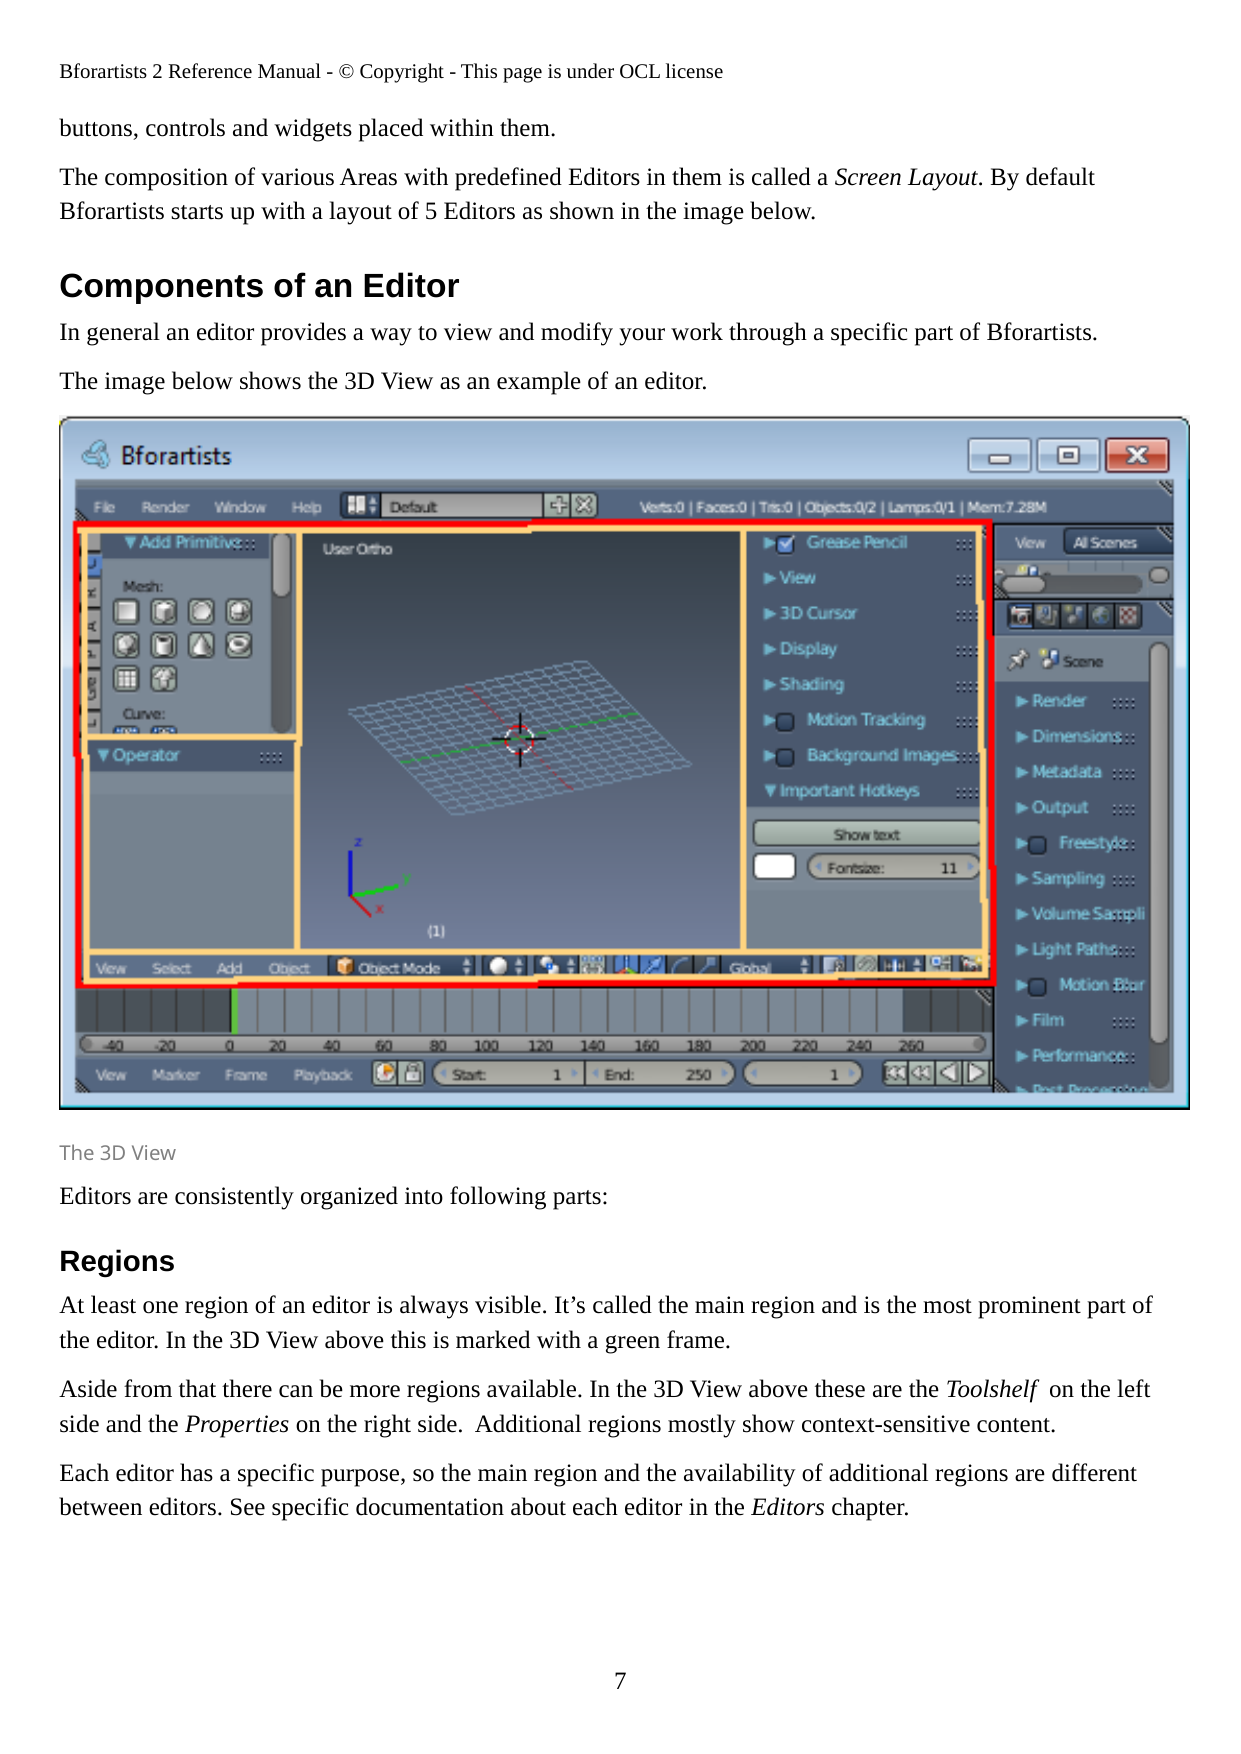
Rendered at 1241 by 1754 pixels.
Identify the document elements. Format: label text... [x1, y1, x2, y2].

text Each editor has a specific purpose, so the main region and the availability of additional regions are different between editors. See specific documentation about each editor in the Editors chapter. [59, 1458, 1181, 1521]
subtitle Components of an Editor [59, 266, 1181, 305]
text The 3D View [59, 1135, 1181, 1166]
text In general an editor provides a way to view and modify your work through a specific part of Bforartists. [59, 317, 1181, 346]
text The composition of various Areas with predefined Editors in them is called a Screen Layout. By default Bforartists starts up with a layout of 5 Editors as shown in the image below. [59, 162, 1181, 225]
text Aside from that there can be more regions available. In the 3D View above these are the Toolshelf on the left side and the Properties on the right side. Additional regions mostly show context-sensitive content. [59, 1374, 1181, 1437]
picture [59, 415, 1190, 1110]
text buttons, controls and widgets placed within them. [59, 113, 1181, 141]
subtitle Regions [59, 1244, 1181, 1278]
text The image below shows the 3D View as an example of an editor. [59, 366, 1181, 395]
text At least one region of an editor is always visible. It’s called the main region and is the most prominent part of the editor. In the 3D View above this is marked with a green frame. [59, 1291, 1181, 1354]
text Editors are consistently organized into following parts: [59, 1181, 1181, 1209]
